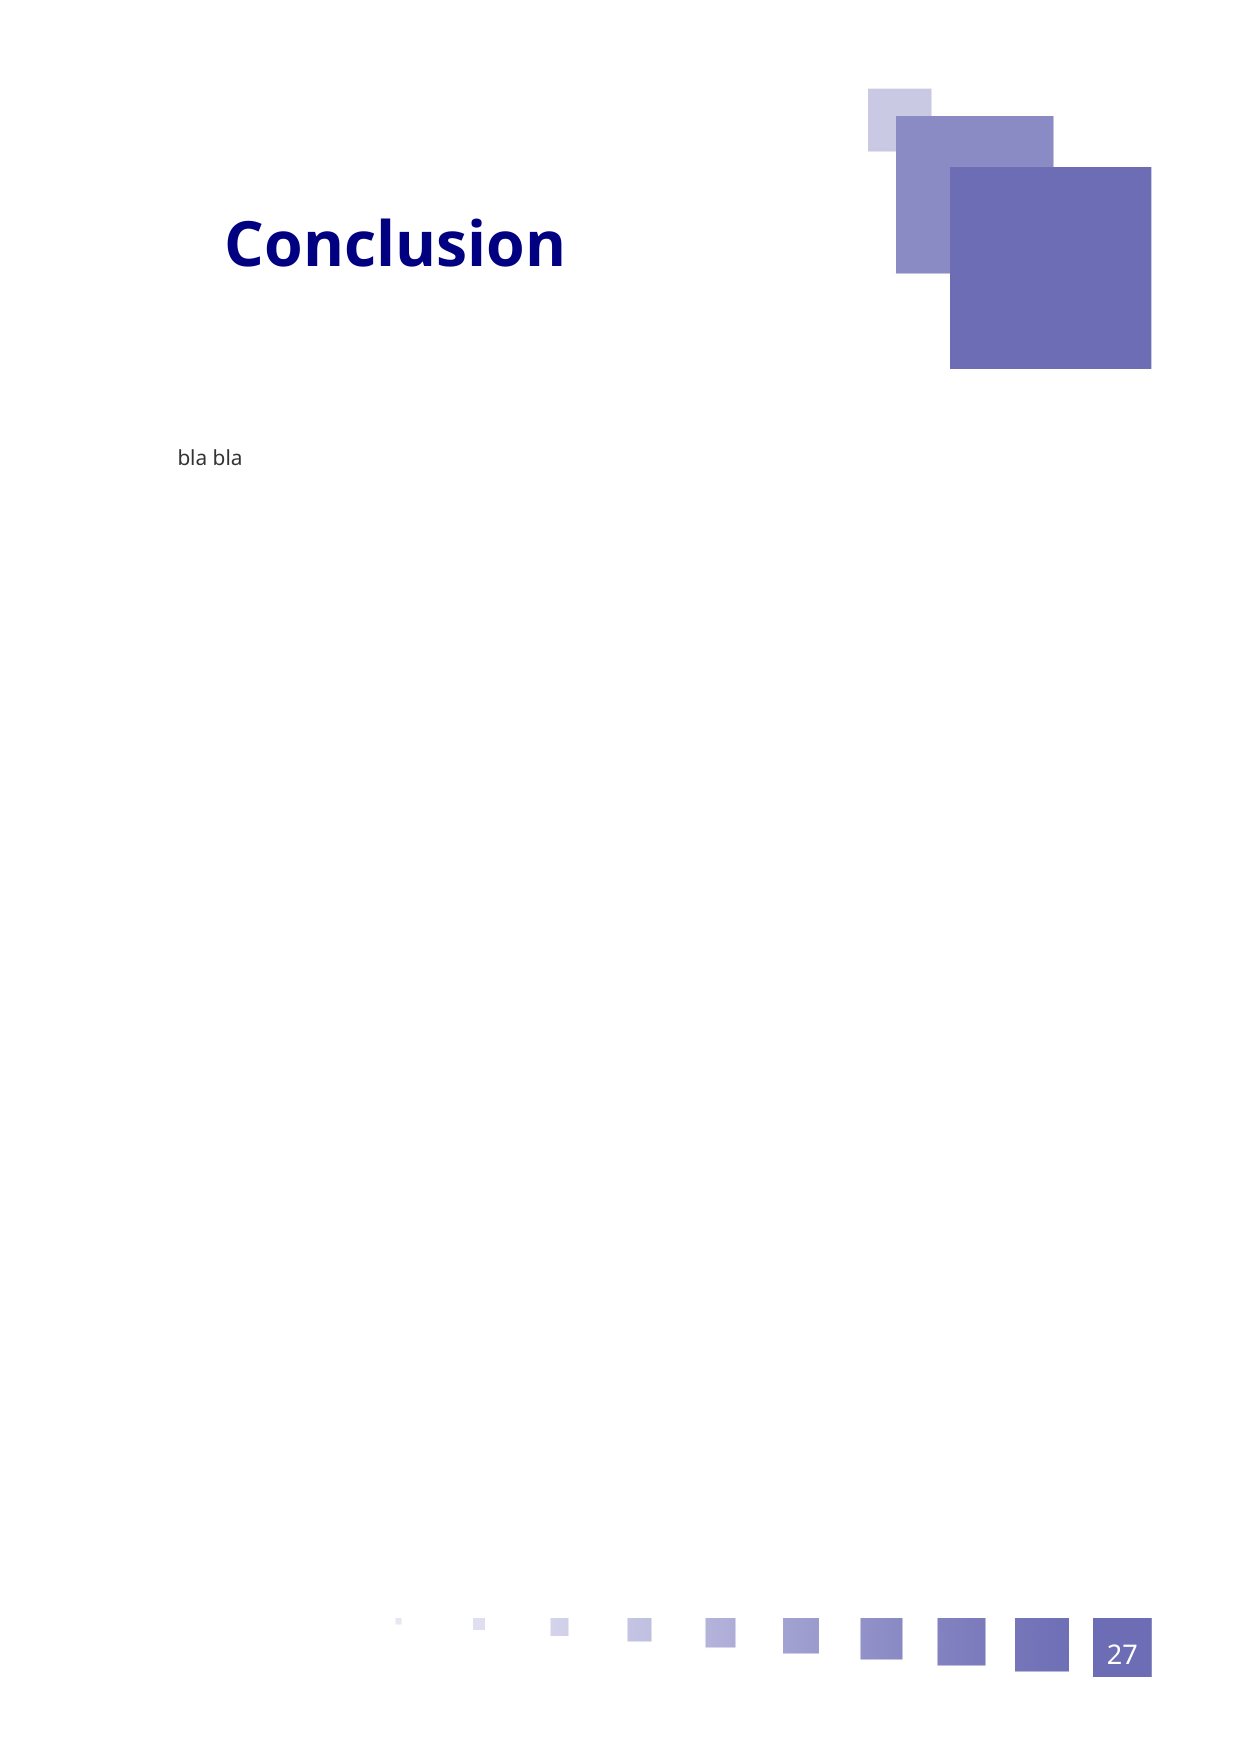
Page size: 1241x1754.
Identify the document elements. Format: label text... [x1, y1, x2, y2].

picture [351, 88, 1152, 443]
picture [351, 472, 1152, 889]
picture [351, 1618, 1152, 1678]
title Conclusion [224, 199, 868, 284]
text bla bla [177, 443, 1152, 472]
